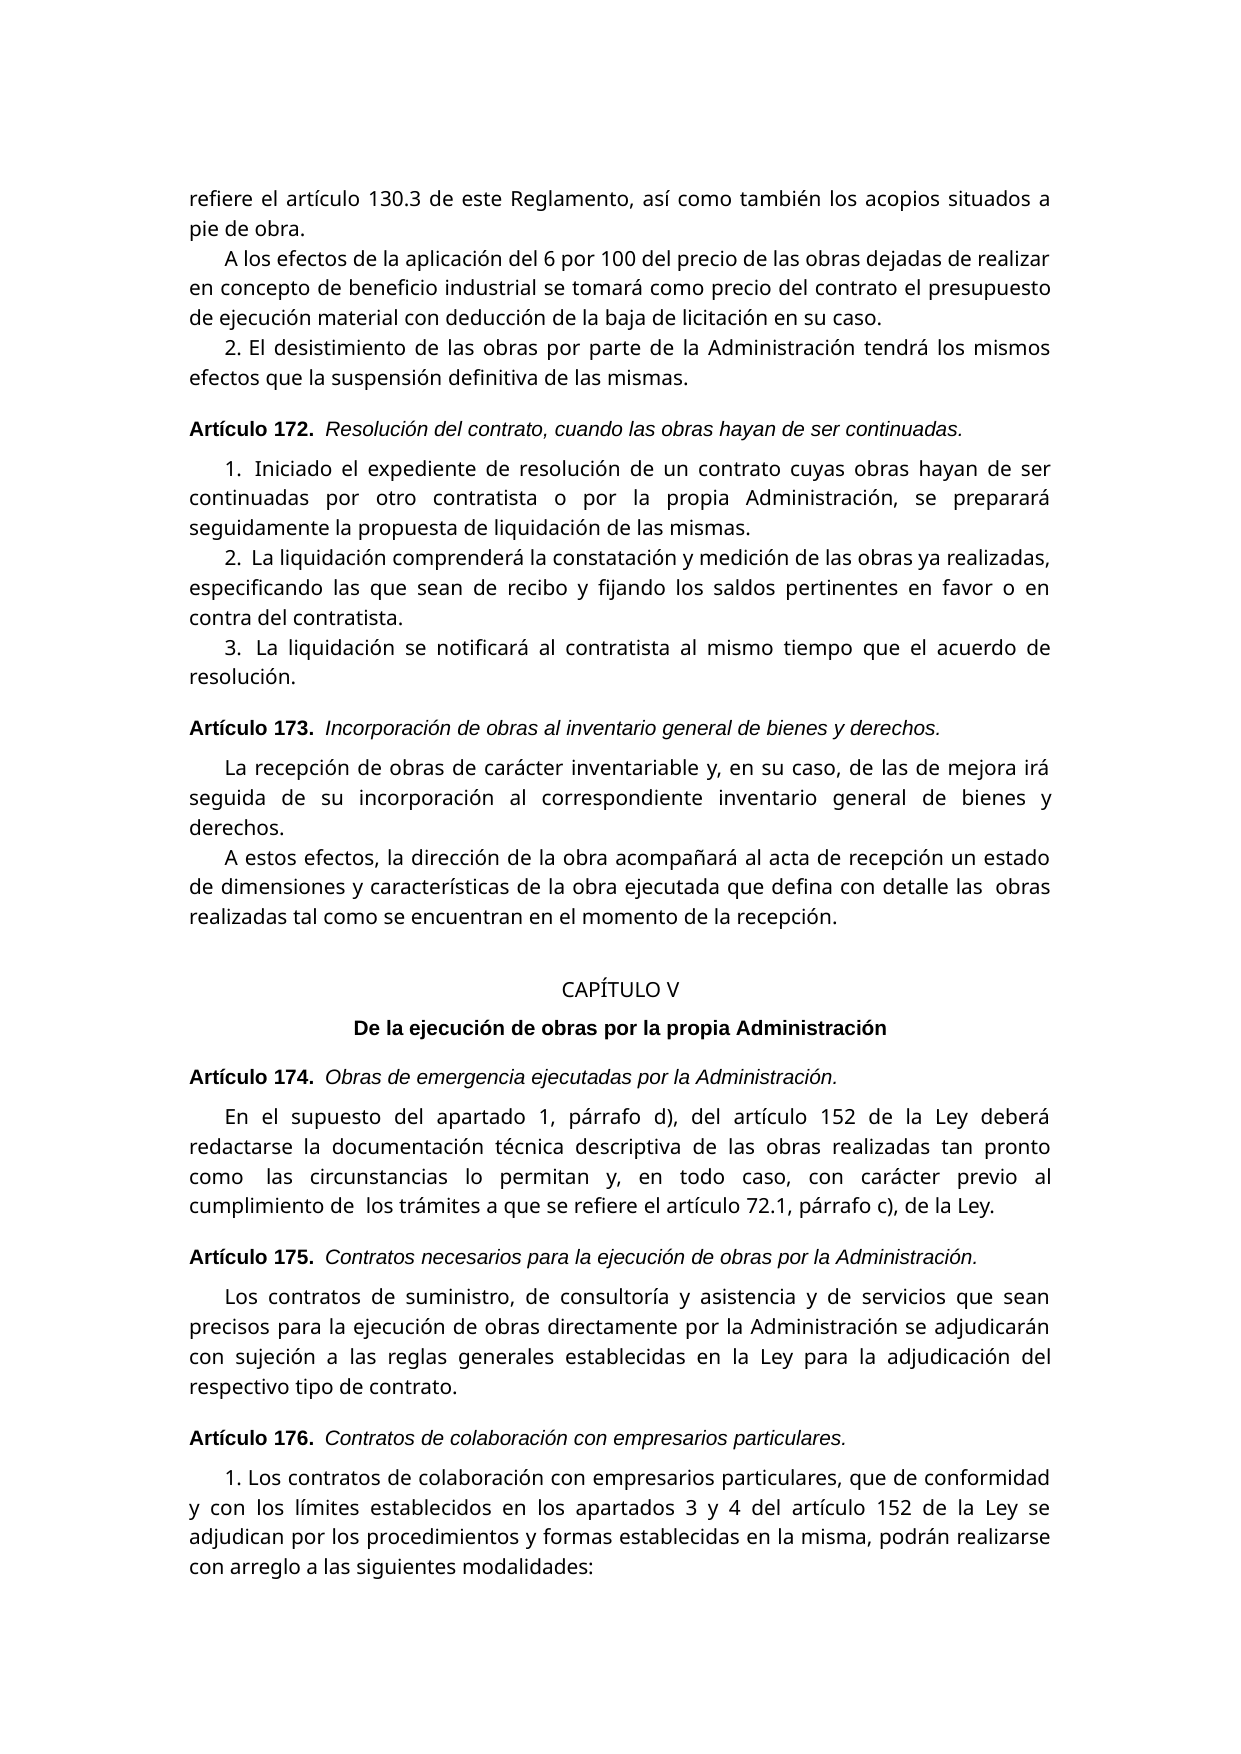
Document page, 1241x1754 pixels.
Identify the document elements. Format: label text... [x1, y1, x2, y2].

text Artículo 175. Contratos necesarios para la ejecución de obras por la Administración. [189, 1245, 1184, 1269]
list El desistimiento de las obras por parte de la Administración tendrá los mismos efectos que la suspensión definitiva de las mismas. [189, 333, 1051, 391]
text refiere el artículo 130.3 de este Reglamento, así como también los acopios situados a pie de obra. [189, 184, 1051, 242]
list La liquidación se notificará al contratista al mismo tiempo que el acuerdo de resolución. [189, 633, 1051, 691]
text CAPÍTULO V [224, 975, 1016, 1003]
text Artículo 174. Obras de emergencia ejecutadas por la Administración. [189, 1065, 1184, 1089]
list Iniciado el expediente de resolución de un contrato cuyas obras hayan de ser continuadas por otro contratista o por la propia Administración, se preparará seguidamente la propuesta de liquidación de las mismas. [189, 454, 1051, 542]
list Los contratos de colaboración con empresarios particulares, que de conformidad y con los límites establecidos en los apartados 3 y 4 del artículo 152 de la Ley se adjudican por los procedimientos y formas establecidas en la misma, podrán realizarse con arreglo a las siguientes modalidades: [189, 1463, 1051, 1581]
text A estos efectos, la dirección de la obra acompañará al acta de recepción un estado de dimensiones y características de la obra ejecutada que defina con detalle las obras realizadas tal como se encuentran en el momento de la recepción. [189, 843, 1051, 931]
text Artículo 172. Resolución del contrato, cuando las obras hayan de ser continuadas. [189, 417, 1184, 441]
subtitle De la ejecución de obras por la propia Administración [224, 1016, 1016, 1040]
text Los contratos de suministro, de consultoría y asistencia y de servicios que sean precisos para la ejecución de obras directamente por la Administración se adjudicarán con sujeción a las reglas generales establecidas en la Ley para la adjudicación del respectivo tipo de contrato. [189, 1282, 1051, 1400]
list La liquidación comprenderá la constatación y medición de las obras ya realizadas, especificando las que sean de recibo y fijando los saldos pertinentes en favor o en contra del contratista. [189, 543, 1051, 631]
text Artículo 173. Incorporación de obras al inventario general de bienes y derechos. [189, 716, 1184, 740]
text A los efectos de la aplicación del 6 por 100 del precio de las obras dejadas de realizar en concepto de beneficio industrial se tomará como precio del contrato el presupuesto de ejecución material con deducción de la baja de licitación en su caso. [189, 244, 1051, 332]
text La recepción de obras de carácter inventariable y, en su caso, de las de mejora irá seguida de su incorporación al correspondiente inventario general de bienes y derechos. [189, 753, 1051, 841]
text En el supuesto del apartado 1, párrafo d), del artículo 152 de la Ley deberá redactarse la documentación técnica descriptiva de las obras realizadas tan pronto como las circunstancias lo permitan y, en todo caso, con carácter previo al cumplimiento de los trámites a que se refiere el artículo 72.1, párrafo c), de la Ley. [189, 1102, 1051, 1220]
text Artículo 176. Contratos de colaboración con empresarios particulares. [189, 1426, 1184, 1449]
